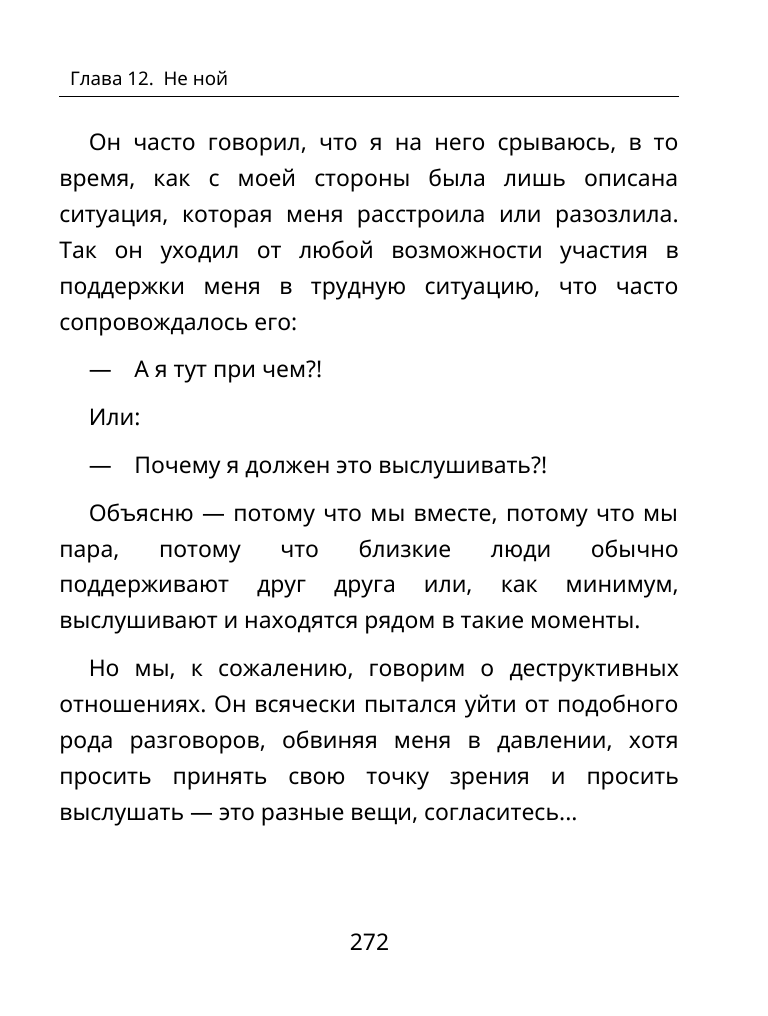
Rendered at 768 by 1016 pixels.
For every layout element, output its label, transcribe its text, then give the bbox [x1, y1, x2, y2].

text Но мы, к сожалению, говорим о деструктивных отношениях. Он всячески пытался уйти от подобного рода разговоров, обвиняя меня в давлении, хотя просить принять свою точку зрения и просить выслушать — это разные вещи, согласитесь... [59, 652, 679, 827]
text Он часто говорил, что я на него срываюсь, в то время, как с моей стороны была лишь описана ситуация, которая меня расстроила или разозлила. Так он уходил от любой возможности участия в поддержки меня в трудную ситуацию, что часто сопровождалось его: [59, 126, 679, 337]
list А я тут при чем?! [59, 353, 679, 385]
text Объясню — потому что мы вместе, потому что мы пара, потому что близкие люди обычно поддерживают друг друга или, как минимум, выслушивают и находятся рядом в такие моменты. [59, 497, 679, 636]
text Или: [59, 401, 679, 432]
list Почему я должен это выслушивать?! [59, 449, 679, 480]
